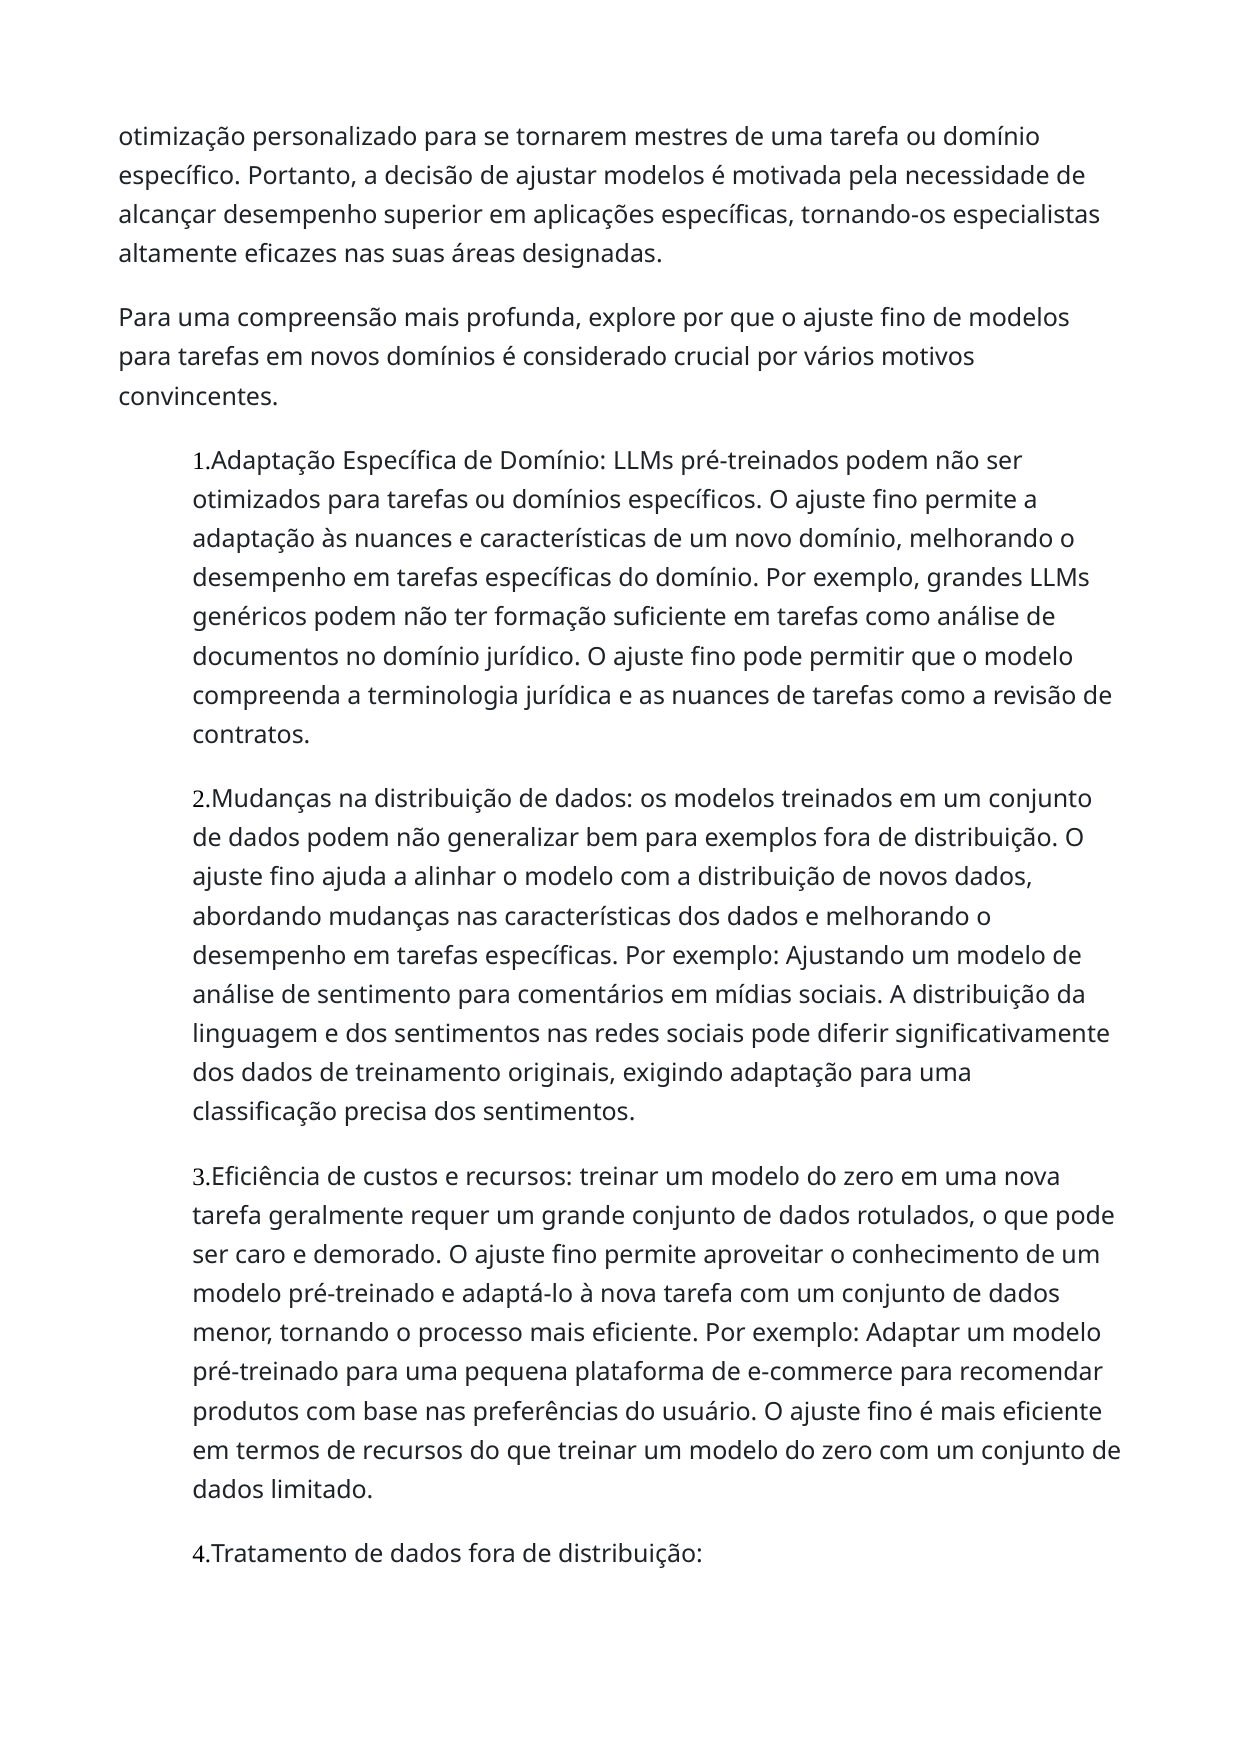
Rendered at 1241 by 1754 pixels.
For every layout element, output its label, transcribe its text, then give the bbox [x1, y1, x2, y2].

list Tratamento de dados fora de distribuição: [118, 1536, 1122, 1570]
text otimização personalizado para se tornarem mestres de uma tarefa ou domínio específico. Portanto, a decisão de ajustar modelos é motivada pela necessidade de alcançar desempenho superior em aplicações específicas, tornando-os especialistas altamente eficazes nas suas áreas designadas. [118, 118, 1122, 270]
list Adaptação Específica de Domínio: LLMs pré-treinados podem não ser otimizados para tarefas ou domínios específicos. O ajuste fino permite a adaptação às nuances e características de um novo domínio, melhorando o desempenho em tarefas específicas do domínio. Por exemplo, grandes LLMs genéricos podem não ter formação suficiente em tarefas como análise de documentos no domínio jurídico. O ajuste fino pode permitir que o modelo compreenda a terminologia jurídica e as nuances de tarefas como a revisão de contratos. [118, 442, 1122, 751]
list Mudanças na distribuição de dados: os modelos treinados em um conjunto de dados podem não generalizar bem para exemplos fora de distribuição. O ajuste fino ajuda a alinhar o modelo com a distribuição de novos dados, abordando mudanças nas características dos dados e melhorando o desempenho em tarefas específicas. Por exemplo: Ajustando um modelo de análise de sentimento para comentários em mídias sociais. A distribuição da linguagem e dos sentimentos nas redes sociais pode diferir significativamente dos dados de treinamento originais, exigindo adaptação para uma classificação precisa dos sentimentos. [118, 781, 1122, 1128]
text Para uma compreensão mais profunda, explore por que o ajuste fino de modelos para tarefas em novos domínios é considerado crucial por vários motivos convincentes. [118, 300, 1122, 412]
list Eficiência de custos e recursos: treinar um modelo do zero em uma nova tarefa geralmente requer um grande conjunto de dados rotulados, o que pode ser caro e demorado. O ajuste fino permite aproveitar o conhecimento de um modelo pré-treinado e adaptá-lo à nova tarefa com um conjunto de dados menor, tornando o processo mais eficiente. Por exemplo: Adaptar um modelo pré-treinado para uma pequena plataforma de e-commerce para recomendar produtos com base nas preferências do usuário. O ajuste fino é mais eficiente em termos de recursos do que treinar um modelo do zero com um conjunto de dados limitado. [118, 1158, 1122, 1506]
